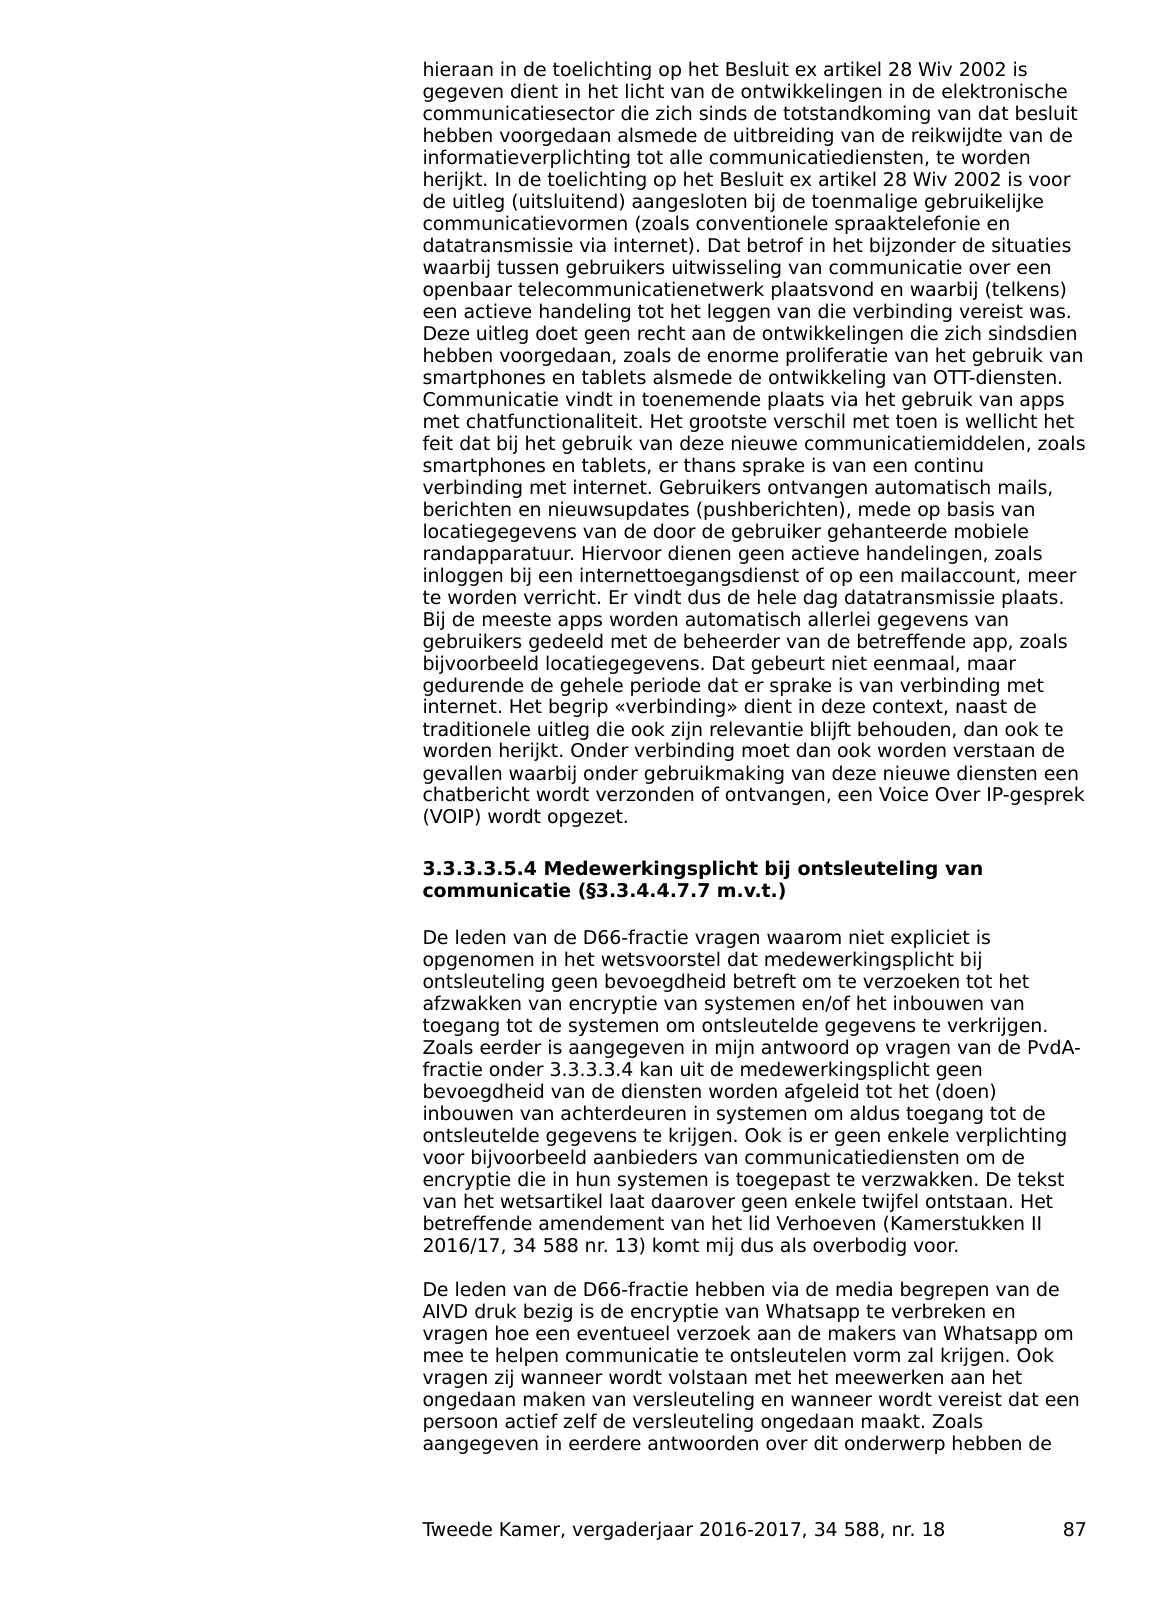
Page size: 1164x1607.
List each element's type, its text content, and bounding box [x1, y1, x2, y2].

text De leden van de D66-fractie hebben via de media begrepen van de AIVD druk bezig is de encryptie van Whatsapp te verbreken en vragen hoe een eventueel verzoek aan de makers van Whatsapp om mee te helpen communicatie te ontsleutelen vorm zal krijgen. Ook vragen zij wanneer wordt volstaan met het meewerken aan het ongedaan maken van versleuteling en wanneer wordt vereist dat een persoon actief zelf de versleuteling ongedaan maakt. Zoals aangegeven in eerdere antwoorden over dit onderwerp hebben de [422, 1279, 1087, 1455]
text hieraan in de toelichting op het Besluit ex artikel 28 Wiv 2002 is gegeven dient in het licht van de ontwikkelingen in de elektronische communicatiesector die zich sinds de totstandkoming van dat besluit hebben voorgedaan alsmede de uitbreiding van de reikwijdte van de informatieverplichting tot alle communicatiediensten, te worden herijkt. In de toelichting op het Besluit ex artikel 28 Wiv 2002 is voor de uitleg (uitsluitend) aangesloten bij de toenmalige gebruikelijke communicatievormen (zoals conventionele spraaktelefonie en datatransmissie via internet). Dat betrof in het bijzonder de situaties waarbij tussen gebruikers uitwisseling van communicatie over een openbaar telecommunicatienetwerk plaatsvond en waarbij (telkens) een actieve handeling tot het leggen van die verbinding vereist was. Deze uitleg doet geen recht aan de ontwikkelingen die zich sindsdien hebben voorgedaan, zoals de enorme proliferatie van het gebruik van smartphones en tablets alsmede de ontwikkeling van OTT-diensten. Communicatie vindt in toenemende plaats via het gebruik van apps met chatfunctionaliteit. Het grootste verschil met toen is wellicht het feit dat bij het gebruik van deze nieuwe communicatiemiddelen, zoals smartphones en tablets, er thans sprake is van een continu verbinding met internet. Gebruikers ontvangen automatisch mails, berichten en nieuwsupdates (pushberichten), mede op basis van locatiegegevens van de door de gebruiker gehanteerde mobiele randapparatuur. Hiervoor dienen geen actieve handelingen, zoals inloggen bij een internettoegangsdienst of op een mailaccount, meer te worden verricht. Er vindt dus de hele dag datatransmissie plaats. Bij de meeste apps worden automatisch allerlei gegevens van gebruikers gedeeld met de beheerder van de betreffende app, zoals bijvoorbeeld locatiegegevens. Dat gebeurt niet eenmaal, maar gedurende de gehele periode dat er sprake is van verbinding met internet. Het begrip «verbinding» dient in deze context, naast de traditionele uitleg die ook zijn relevantie blijft behouden, dan ook te worden herijkt. Onder verbinding moet dan ook worden verstaan de gevallen waarbij onder gebruikmaking van deze nieuwe diensten een chatbericht wordt verzonden of ontvangen, een Voice Over IP-gesprek (VOIP) wordt opgezet. [422, 59, 1087, 828]
subtitle 3.3.3.3.5.4 Medewerkingsplicht bij ontsleuteling van communicatie (§3.3.4.4.7.7 m.v.t.) [422, 858, 1087, 902]
text De leden van de D66-fractie vragen waarom niet expliciet is opgenomen in het wetsvoorstel dat medewerkingsplicht bij ontsleuteling geen bevoegdheid betreft om te verzoeken tot het afzwakken van encryptie van systemen en/of het inbouwen van toegang tot de systemen om ontsleutelde gegevens te verkrijgen. Zoals eerder is aangegeven in mijn antwoord op vragen van de PvdA-fractie onder 3.3.3.3.4 kan uit de medewerkingsplicht geen bevoegdheid van de diensten worden afgeleid tot het (doen) inbouwen van achterdeuren in systemen om aldus toegang tot de ontsleutelde gegevens te krijgen. Ook is er geen enkele verplichting voor bijvoorbeeld aanbieders van communicatiediensten om de encryptie die in hun systemen is toegepast te verzwakken. De tekst van het wetsartikel laat daarover geen enkele twijfel ontstaan. Het betreffende amendement van het lid Verhoeven (Kamerstukken II 2016/17, 34 588 nr. 13) komt mij dus als overbodig voor. [422, 927, 1087, 1257]
